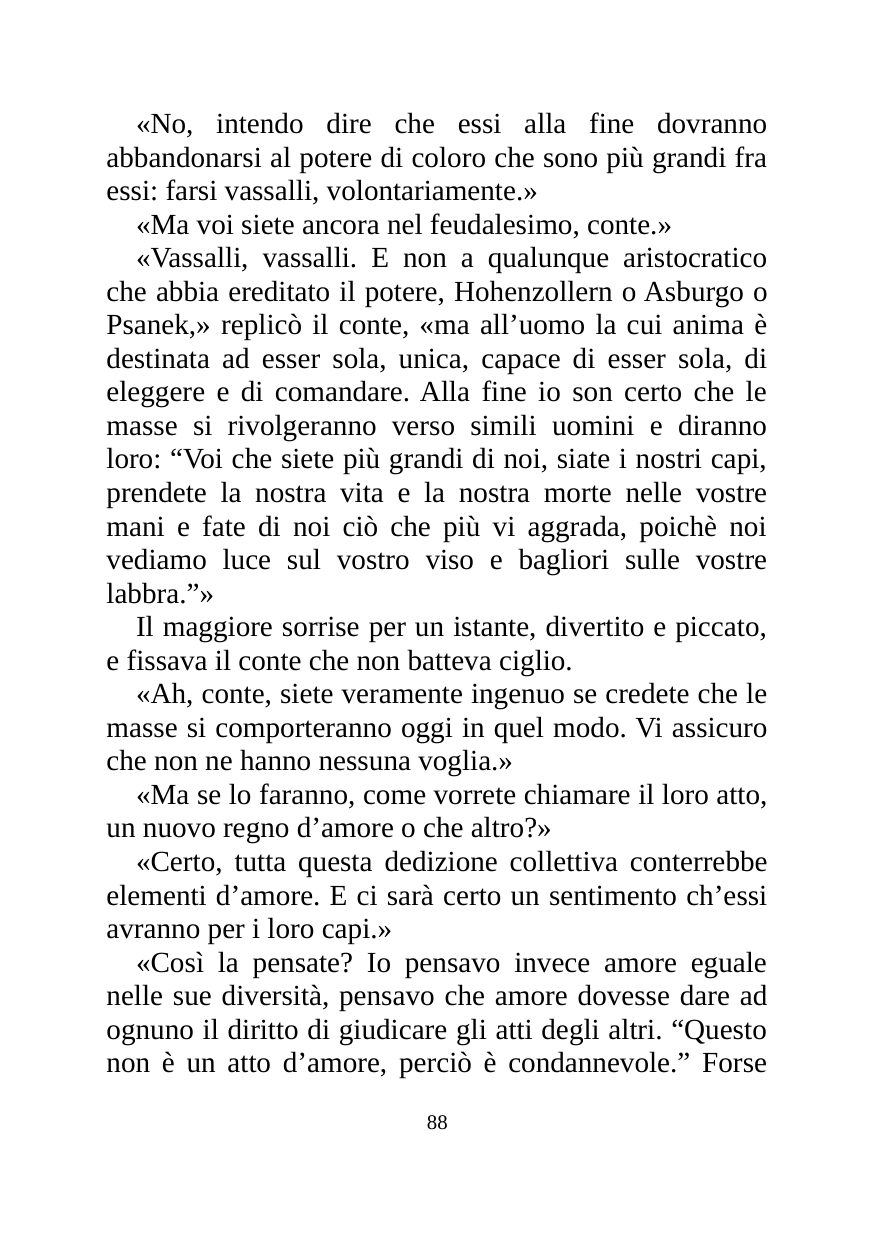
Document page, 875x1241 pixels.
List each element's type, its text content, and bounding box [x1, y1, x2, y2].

text «Ah, conte, siete veramente ingenuo se credete che le masse si comporteranno oggi in quel modo. Vi assicuro che non ne hanno nessuna voglia.» [106, 676, 768, 777]
text Il maggiore sorrise per un istante, divertito e piccato, e fissava il conte che non batteva ciglio. [106, 609, 768, 676]
text «Ma voi siete ancora nel feudalesimo, conte.» [106, 207, 768, 240]
text «Vassalli, vassalli. E non a qualunque aristocratico che abbia ereditato il potere, Hohenzollern o Asburgo o Psanek,» replicò il conte, «ma all’uomo la cui anima è destinata ad esser sola, unica, capace di esser sola, di eleggere e di comandare. Alla fine io son certo che le masse si rivolgeranno verso simili uomini e diranno loro: “Voi che siete più grandi di noi, siate i nostri capi, prendete la nostra vita e la nostra morte nelle vostre mani e fate di noi ciò che più vi aggrada, poichè noi vediamo luce sul vostro viso e bagliori sulle vostre labbra.”» [106, 240, 768, 609]
text «Ma se lo faranno, come vorrete chiamare il loro atto, un nuovo regno d’amore o che altro?» [106, 777, 768, 844]
text «Così la pensate? Io pensavo invece amore eguale nelle sue diversità, pensavo che amore dovesse dare ad ognuno il diritto di giudicare gli atti degli altri. “Questo non è un atto d’amore, perciò è condannevole.” Forse [106, 945, 768, 1079]
text «No, intendo dire che essi alla fine dovranno abbandonarsi al potere di coloro che sono più grandi fra essi: farsi vassalli, volontariamente.» [106, 106, 768, 207]
text «Certo, tutta questa dedizione collettiva conterrebbe elementi d’amore. E ci sarà certo un sentimento ch’essi avranno per i loro capi.» [106, 844, 768, 945]
